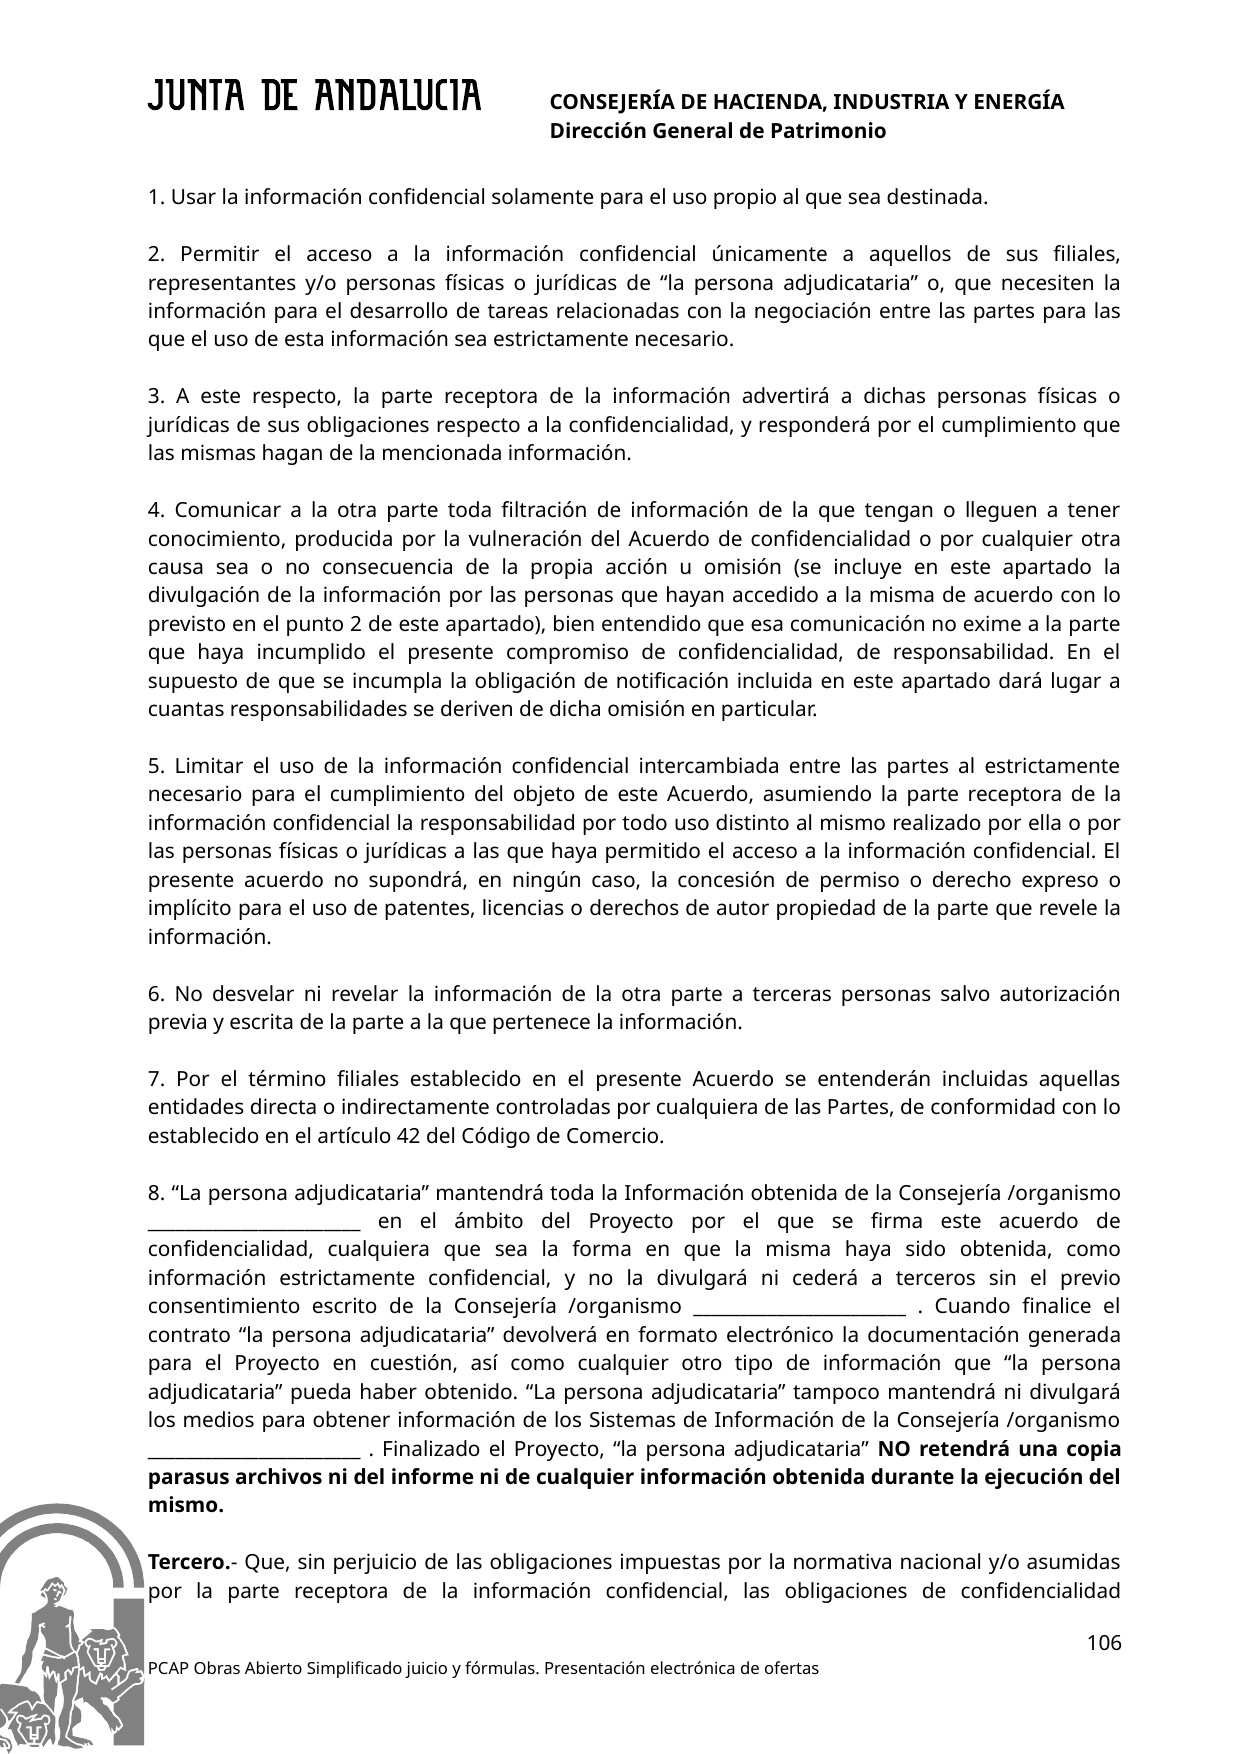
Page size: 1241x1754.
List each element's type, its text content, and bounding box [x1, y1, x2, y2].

text 6. No desvelar ni revelar la información de la otra parte a terceras personas salvo autorización previa y escrita de la parte a la que pertenece la información. [148, 979, 1122, 1036]
text 1. Usar la información confidencial solamente para el uso propio al que sea destinada. [148, 182, 1122, 211]
text 8. “La persona adjudicataria” mantendrá toda la Información obtenida de la Consejería /organismo _______________________ en el ámbito del Proyecto por el que se firma este acuerdo de confidencialidad, cualquiera que sea la forma en que la misma haya sido obtenida, como información estrictamente confidencial, y no la divulgará ni cederá a terceros sin el previo consentimiento escrito de la Consejería /organismo _______________________ . Cuando finalice el contrato “la persona adjudicataria” devolverá en formato electrónico la documentación generada para el Proyecto en cuestión, así como cualquier otro tipo de información que “la persona adjudicataria” pueda haber obtenido. “La persona adjudicataria” tampoco mantendrá ni divulgará los medios para obtener información de los Sistemas de Información de la Consejería /organismo _______________________ . Finalizado el Proyecto, “la persona adjudicataria” NO retendrá una copia parasus archivos ni del informe ni de cualquier información obtenida durante la ejecución del mismo. [148, 1178, 1122, 1519]
text 3. A este respecto, la parte receptora de la información advertirá a dichas personas físicas o jurídicas de sus obligaciones respecto a la confidencialidad, y responderá por el cumplimiento que las mismas hagan de la mencionada información. [148, 381, 1122, 467]
text 7. Por el término filiales establecido en el presente Acuerdo se entenderán incluidas aquellas entidades directa o indirectamente controladas por cualquiera de las Partes, de conformidad con lo establecido en el artículo 42 del Código de Comercio. [148, 1064, 1122, 1149]
text 2. Permitir el acceso a la información confidencial únicamente a aquellos de sus filiales, representantes y/o personas físicas o jurídicas de “la persona adjudicataria” o, que necesiten la información para el desarrollo de tareas relacionadas con la negociación entre las partes para las que el uso de esta información sea estrictamente necesario. [148, 239, 1122, 353]
text 4. Comunicar a la otra parte toda filtración de información de la que tengan o lleguen a tener conocimiento, producida por la vulneración del Acuerdo de confidencialidad o por cualquier otra causa sea o no consecuencia de la propia acción u omisión (se incluye en este apartado la divulgación de la información por las personas que hayan accedido a la misma de acuerdo con lo previsto en el punto 2 de este apartado), bien entendido que esa comunicación no exime a la parte que haya incumplido el presente compromiso de confidencialidad, de responsabilidad. En el supuesto de que se incumpla la obligación de notificación incluida en este apartado dará lugar a cuantas responsabilidades se deriven de dicha omisión en particular. [148, 495, 1122, 723]
text Tercero.- Que, sin perjuicio de las obligaciones impuestas por la normativa nacional y/o asumidas por la parte receptora de la información confidencial, las obligaciones de confidencialidad [148, 1547, 1122, 1604]
text 5. Limitar el uso de la información confidencial intercambiada entre las partes al estrictamente necesario para el cumplimiento del objeto de este Acuerdo, asumiendo la parte receptora de la información confidencial la responsabilidad por todo uso distinto al mismo realizado por ella o por las personas físicas o jurídicas a las que haya permitido el acceso a la información confidencial. El presente acuerdo no supondrá, en ningún caso, la concesión de permiso o derecho expreso o implícito para el uso de patentes, licencias o derechos de autor propiedad de la parte que revele la información. [148, 751, 1122, 950]
